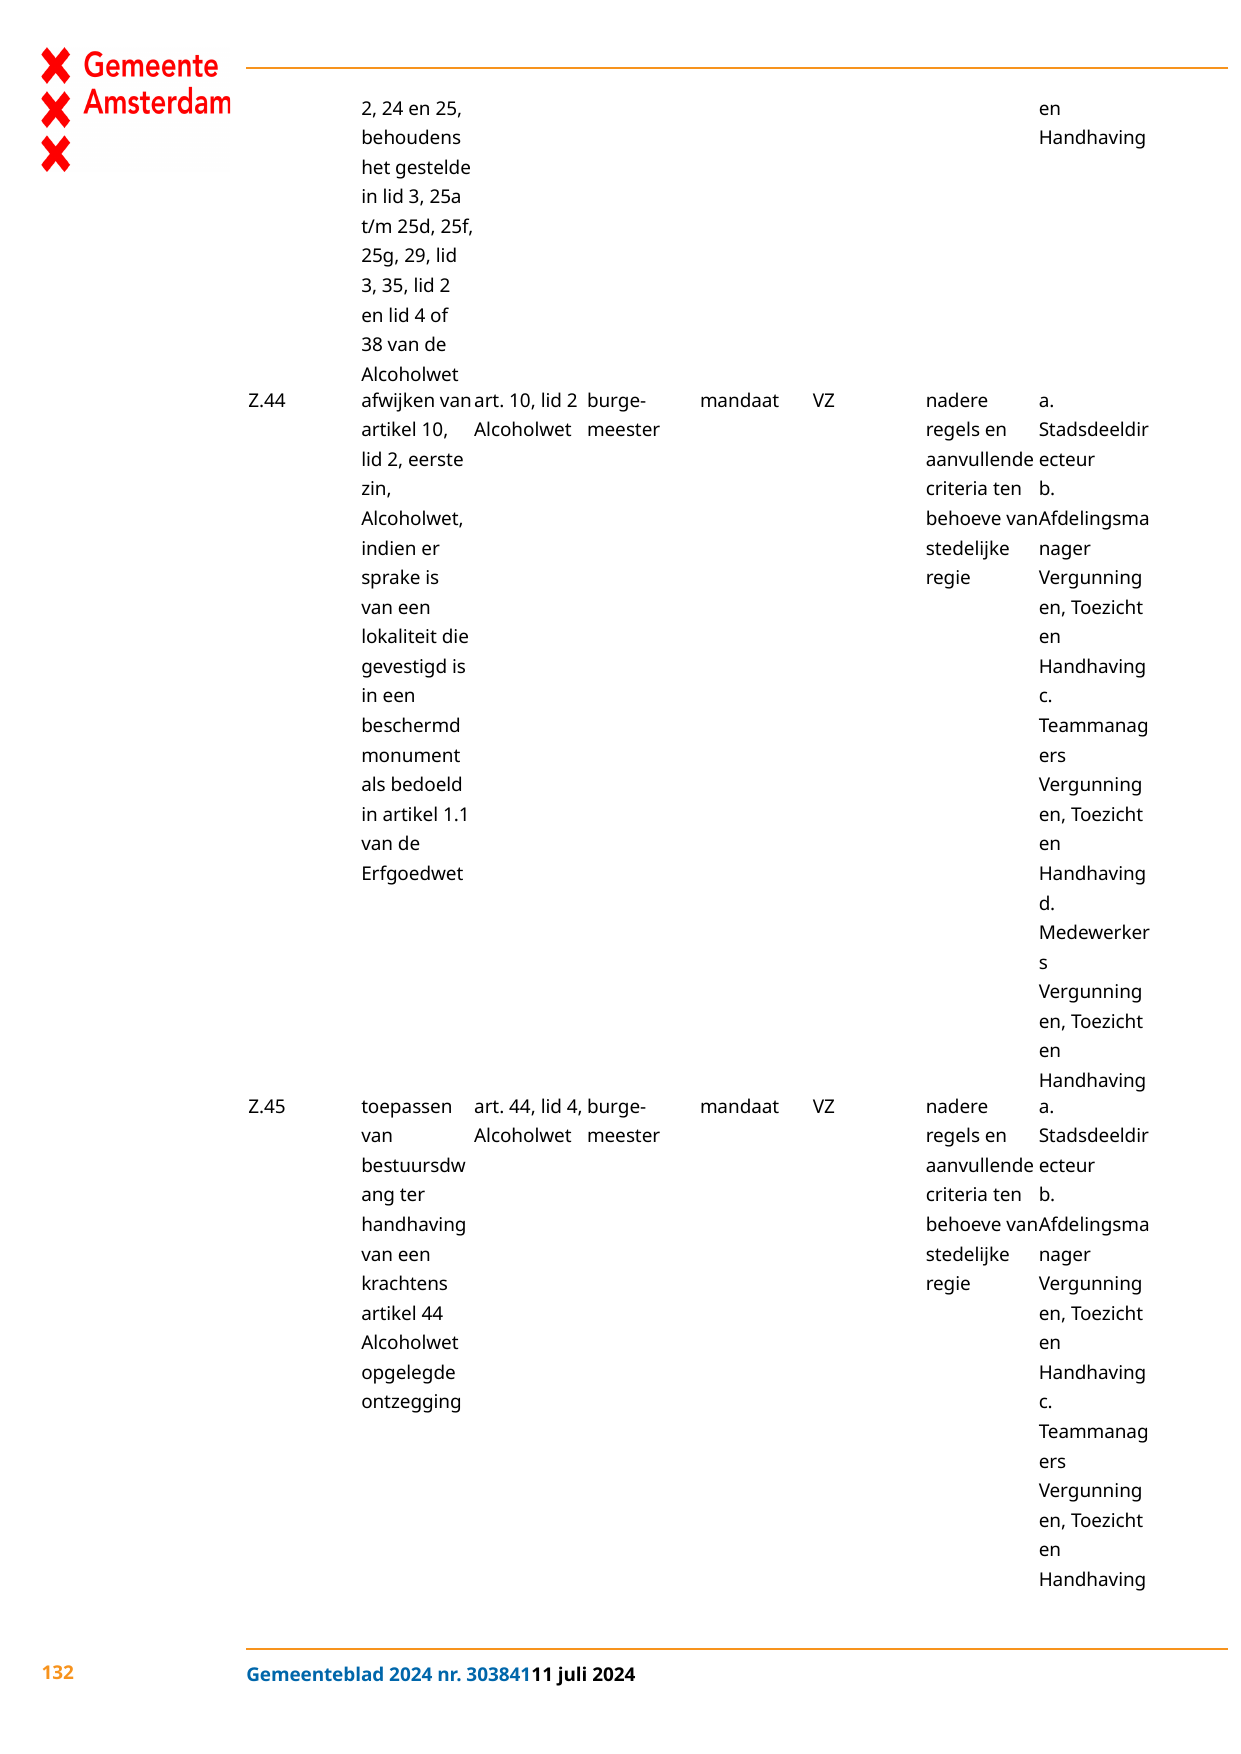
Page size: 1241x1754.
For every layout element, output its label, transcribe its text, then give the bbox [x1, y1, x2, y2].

table_cell [926, 95, 1038, 387]
picture [41, 47, 231, 172]
table_cell Z.44 [248, 387, 361, 1093]
table_cell toepassen van bestuursdwang ter handhaving van een krachtens artikel 44 Alcoholwet opgelegde ontzegging [361, 1093, 474, 1592]
table_cell a. Stadsdeeldirecteur b. Afdelingsmanager Vergunningen, Toezicht en Handhaving c. Teammanagers Vergunningen, Toezicht en Handhaving d. Medewerkers Vergunningen, Toezicht en Handhaving [1039, 387, 1152, 1093]
table_cell [474, 95, 587, 387]
table_cell [700, 95, 813, 387]
table_cell nadere regels en aanvullende criteria ten behoeve van stedelijke regie [926, 1093, 1038, 1592]
table_cell [587, 95, 700, 387]
table_cell burge-meester [587, 1093, 700, 1592]
table_cell afwijken van artikel 10, lid 2, eerste zin, Alcoholwet, indien er sprake is van een lokaliteit die gevestigd is in een beschermd monument als bedoeld in artikel 1.1 van de Erfgoedwet [361, 387, 474, 1093]
table_cell art. 10, lid 2 Alcoholwet [474, 387, 587, 1093]
table_cell 2, 24 en 25, behoudens het gestelde in lid 3, 25a t/m 25d, 25f, 25g, 29, lid 3, 35, lid 2 en lid 4 of 38 van de Alcoholwet [361, 95, 474, 387]
table_cell VZ [813, 1093, 926, 1592]
table_cell mandaat [700, 1093, 813, 1592]
table_cell en Handhaving [1039, 95, 1152, 387]
table_cell [248, 95, 361, 387]
table_cell art. 44, lid 4, Alcoholwet [474, 1093, 587, 1592]
table_cell burge-meester [587, 387, 700, 1093]
table_cell VZ [813, 387, 926, 1093]
table_cell Z.45 [248, 1093, 361, 1592]
table_cell a. Stadsdeeldirecteur b. Afdelingsmanager Vergunningen, Toezicht en Handhaving c. Teammanagers Vergunningen, Toezicht en Handhaving [1039, 1093, 1152, 1592]
table_cell nadere regels en aanvullende criteria ten behoeve van stedelijke regie [926, 387, 1038, 1093]
table_cell [813, 95, 926, 387]
table_cell mandaat [700, 387, 813, 1093]
